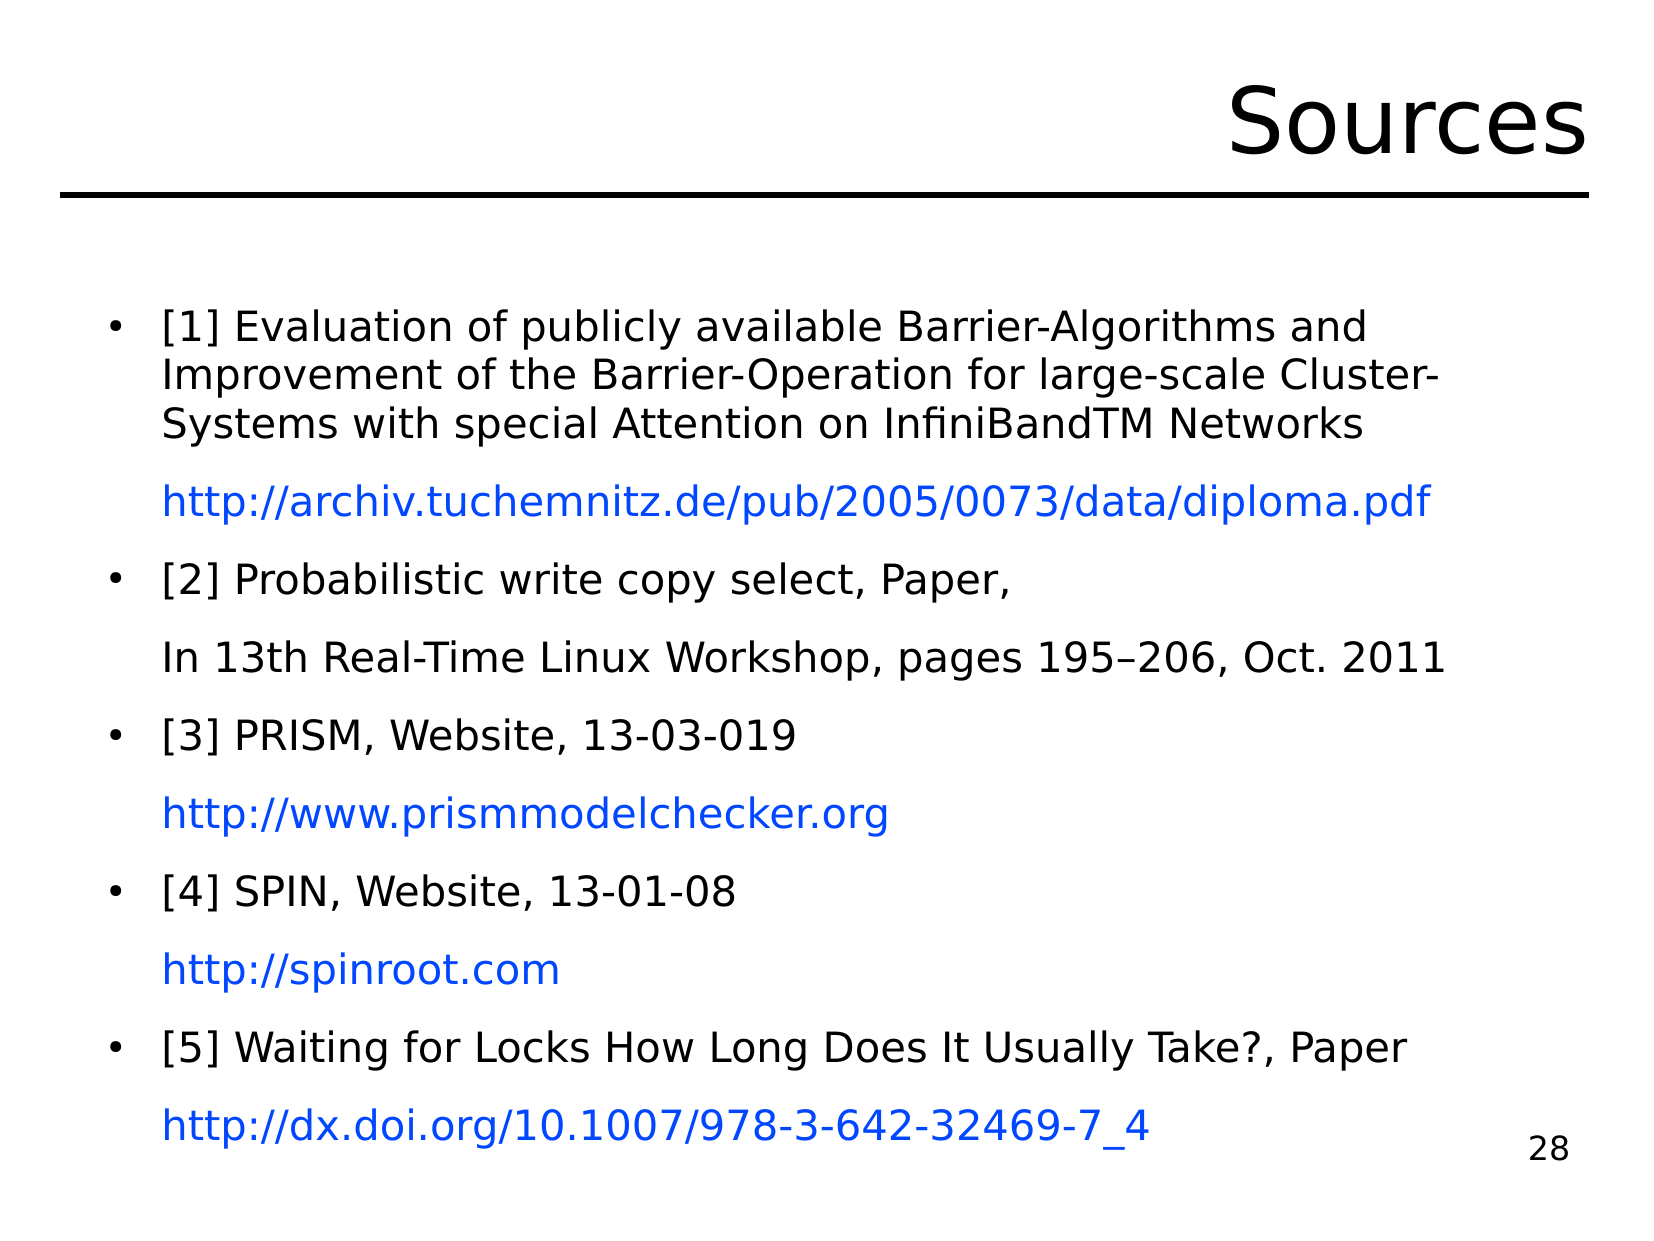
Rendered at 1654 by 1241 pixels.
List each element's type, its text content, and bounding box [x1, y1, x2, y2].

list [1] Evaluation of publicly available Barrier-Algorithms and Improvement of the Barrier-Operation for large-scale Cluster-Systems with special Attention on InfiniBandTM Networks http://archiv.tuchemnitz.de/pub/2005/0073/data/diploma.pdf [2] Probabilistic write copy select, Paper, In 13th Real-Time Linux Workshop, pages 195–206, Oct. 2011 [3] PRISM, Website, 13-03-019 http://www.prismmodelchecker.org [4] SPIN, Website, 13-01-08 http://spinroot.com [5] Waiting for Locks How Long Does It Usually Take?, Paper http://dx.doi.org/10.1007/978-3-642-32469-7_4 [90, 302, 1579, 1150]
title Sources [101, 17, 1590, 226]
